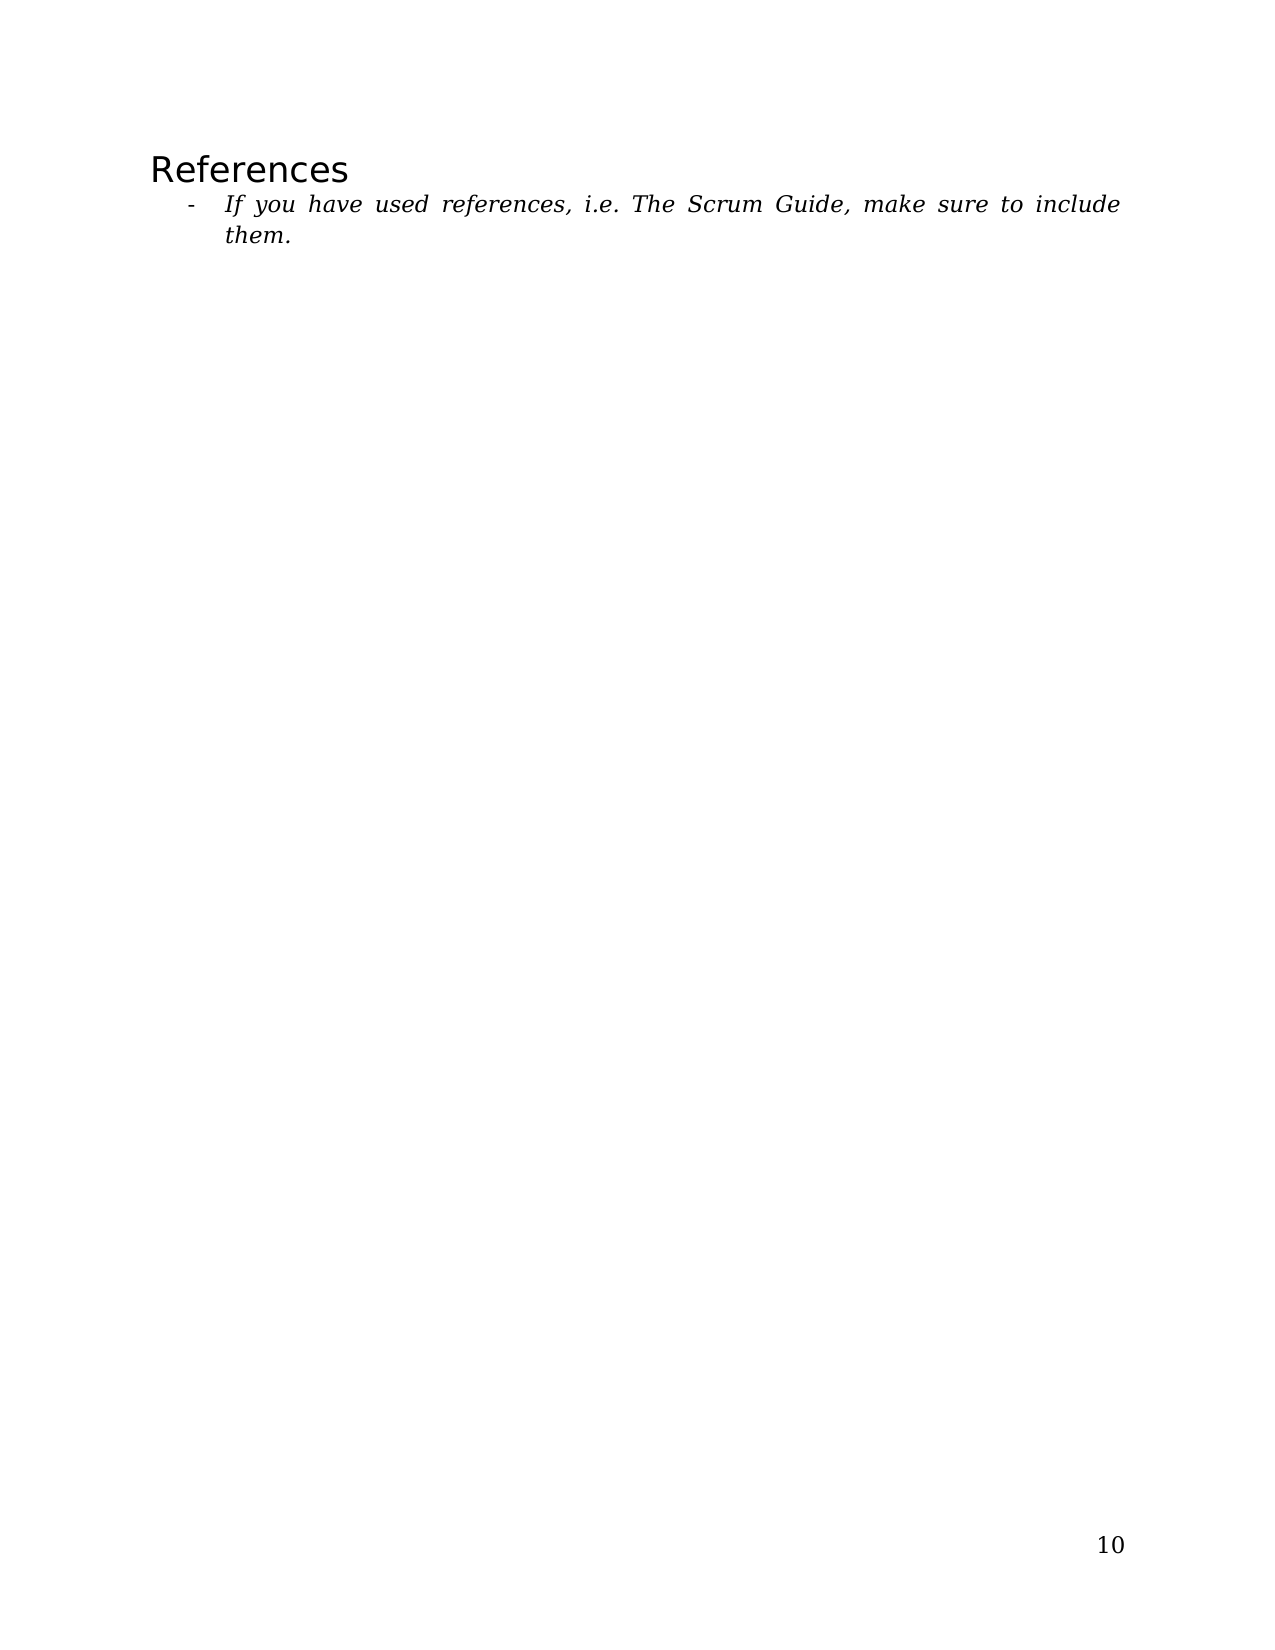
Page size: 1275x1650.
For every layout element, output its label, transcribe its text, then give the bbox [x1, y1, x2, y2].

subtitle References [150, 150, 1125, 191]
list If you have used references, i.e. The Scrum Guide, make sure to include them. [187, 191, 1125, 248]
